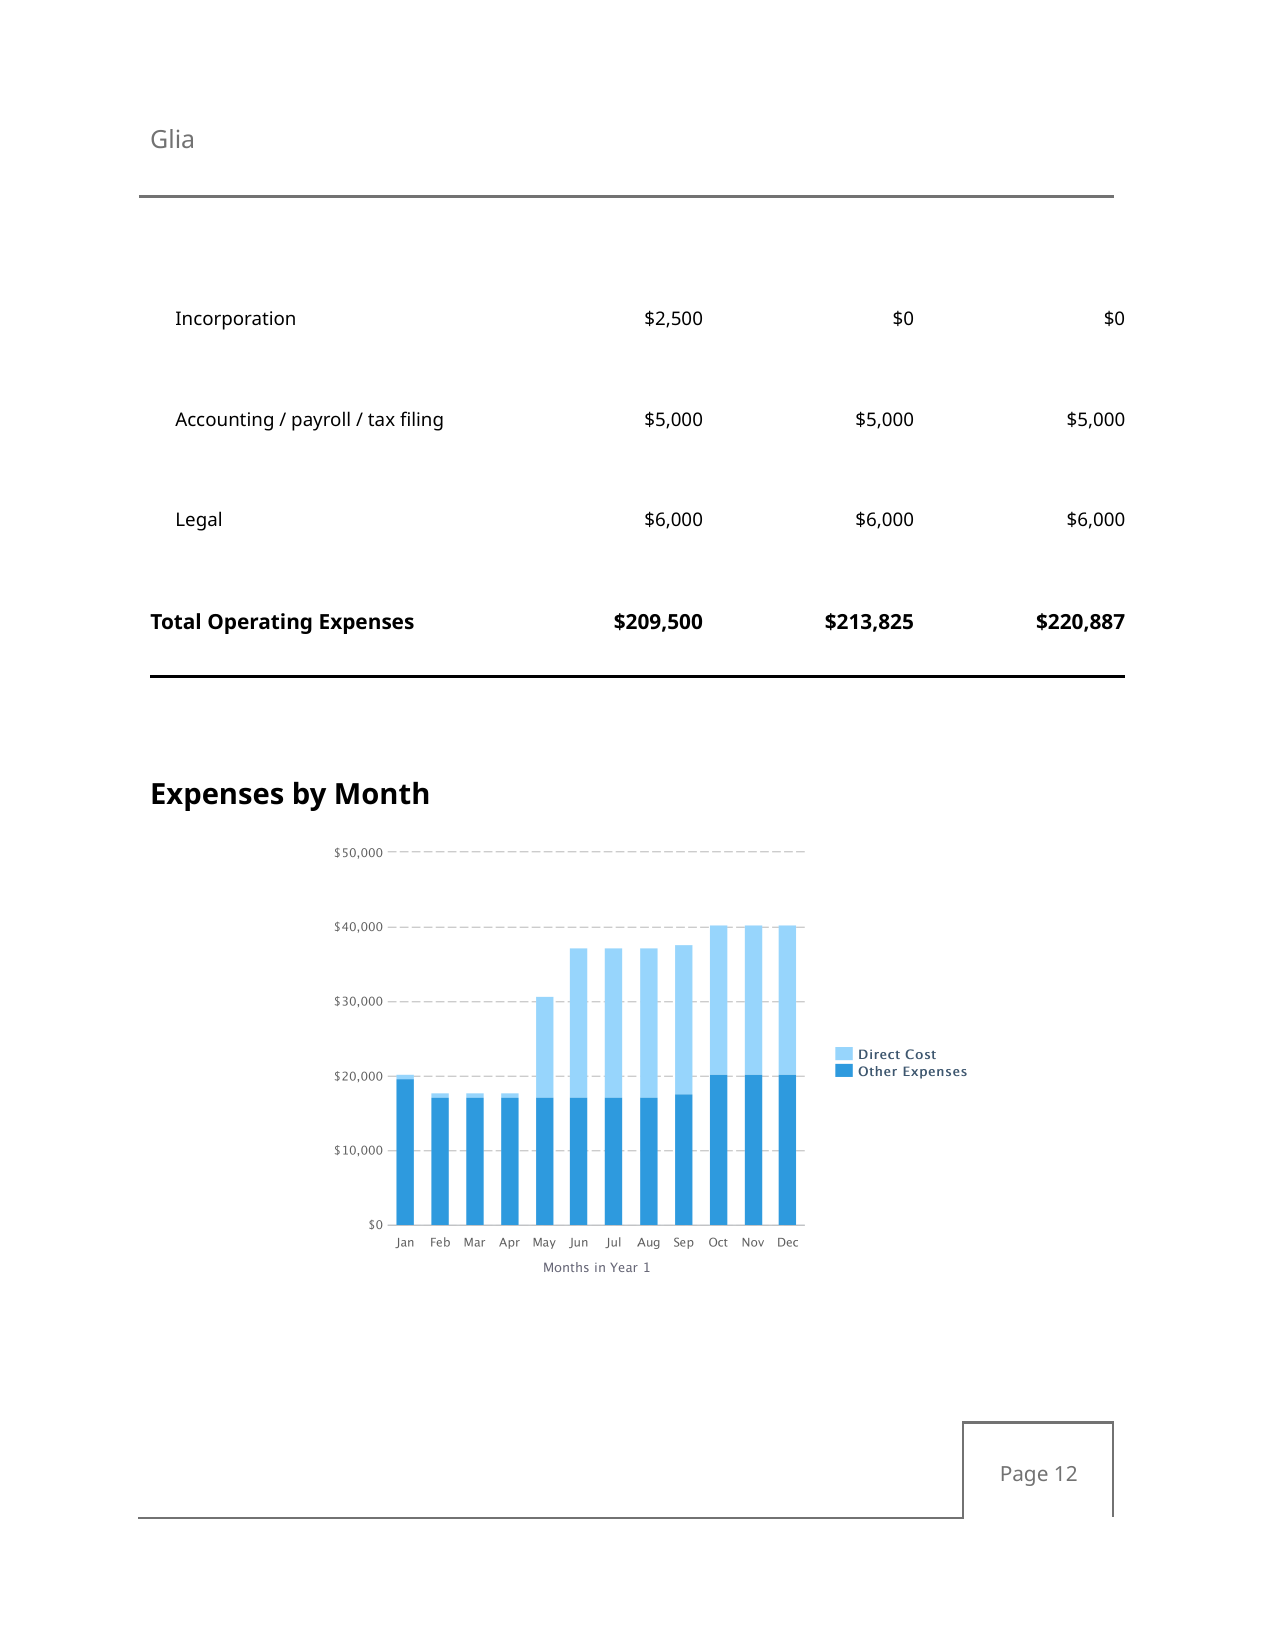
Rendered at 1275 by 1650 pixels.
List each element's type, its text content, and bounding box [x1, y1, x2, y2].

table_cell Incorporation [150, 270, 492, 371]
table_cell $213,825 [703, 572, 914, 675]
table_cell $6,000 [914, 471, 1125, 572]
table_cell Total Operating Expenses [150, 572, 492, 675]
picture [300, 841, 976, 1279]
subtitle Expenses by Month [150, 773, 1125, 813]
table_cell $5,000 [914, 371, 1125, 471]
table_cell $0 [914, 270, 1125, 371]
table_cell $0 [703, 270, 914, 371]
table_cell Legal [150, 471, 492, 572]
table_cell $209,500 [492, 572, 703, 675]
table_cell $5,000 [703, 371, 914, 471]
table_cell Accounting / payroll / tax filing [150, 371, 492, 471]
table_cell $220,887 [914, 572, 1125, 675]
table_cell $5,000 [492, 371, 703, 471]
table_cell $6,000 [492, 471, 703, 572]
table_cell $6,000 [703, 471, 914, 572]
table_cell $2,500 [492, 270, 703, 371]
